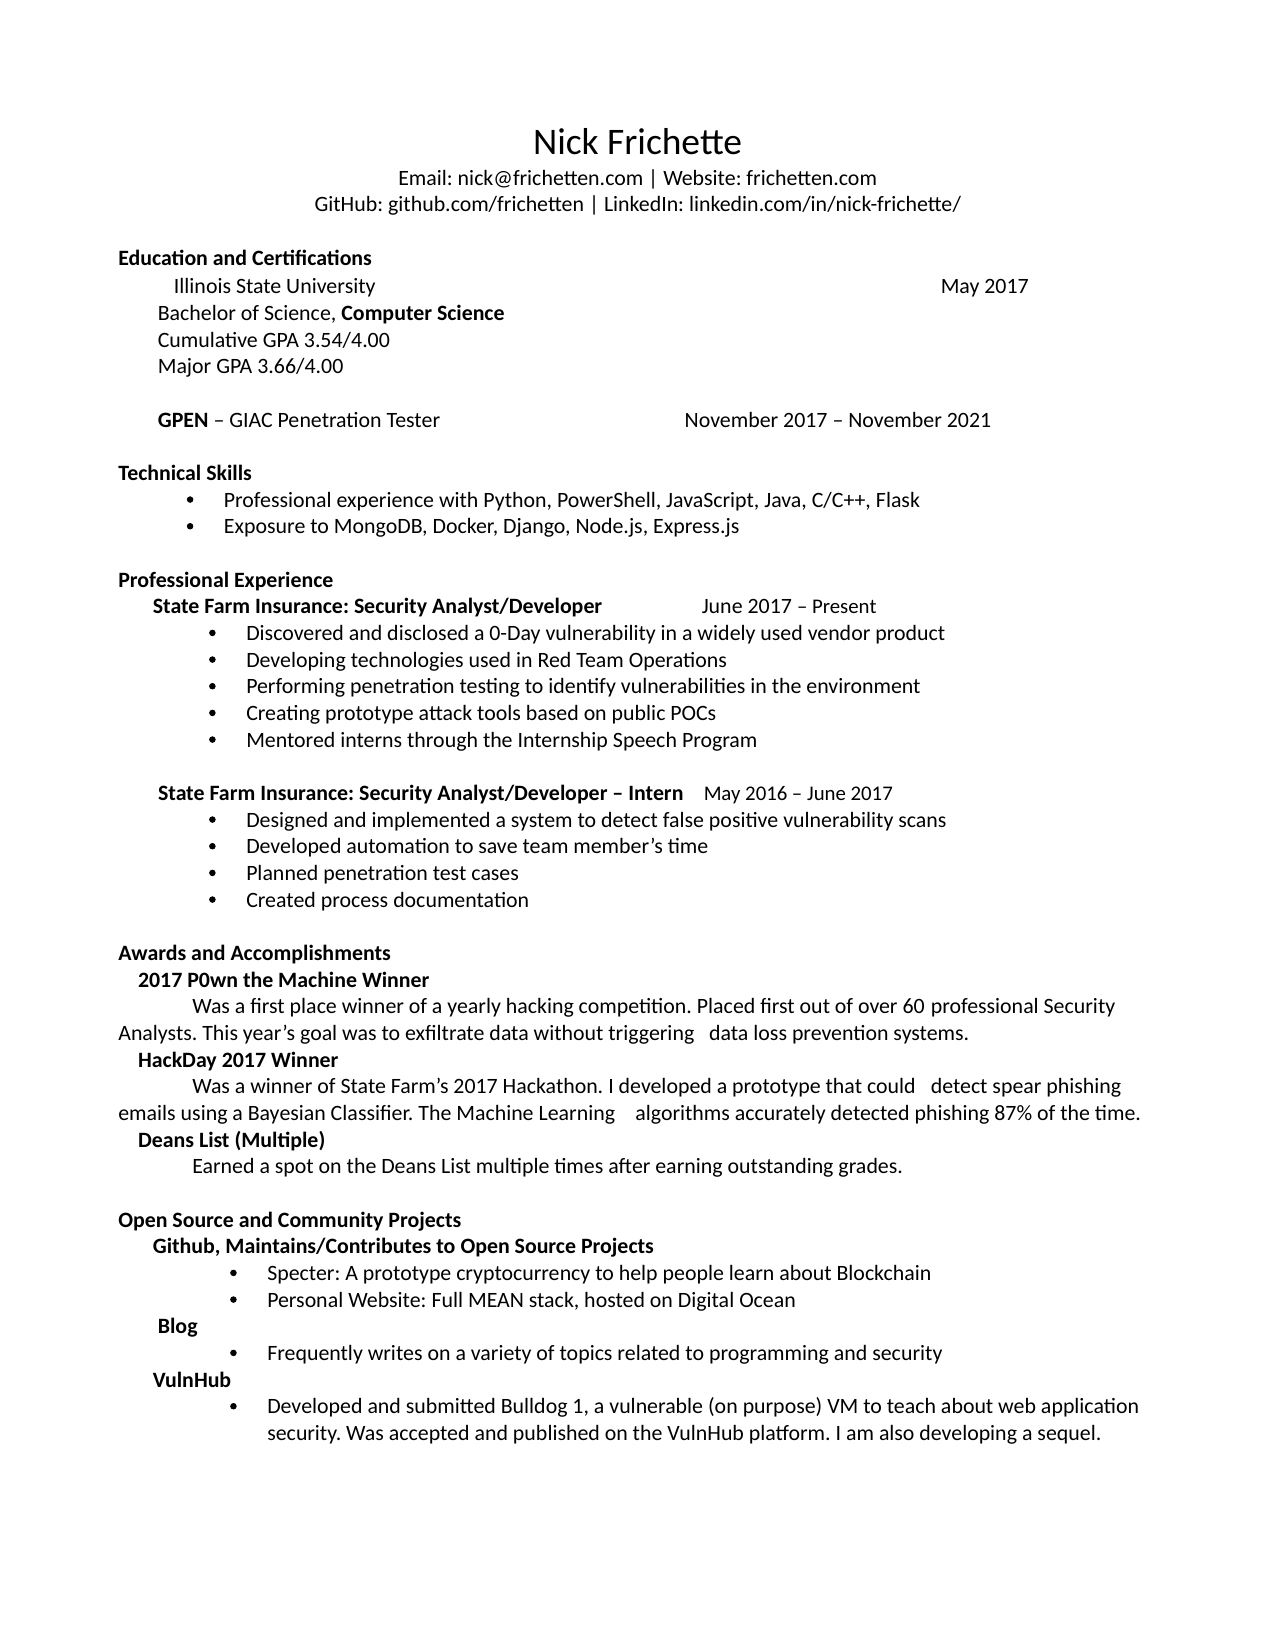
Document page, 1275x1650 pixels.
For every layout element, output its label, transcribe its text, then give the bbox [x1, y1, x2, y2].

text Technical Skills [118, 459, 1157, 486]
text Illinois State University May 2017 [118, 271, 1157, 299]
list Developing technologies used in Red Team Operations [208, 646, 1157, 673]
list Discovered and disclosed a 0-Day vulnerability in a widely used vendor product [208, 619, 1157, 646]
list Developed automation to save team member’s time [208, 833, 1157, 859]
text Awards and Accomplishments [118, 939, 1157, 966]
text 2017 P0wn the Machine Winner [118, 966, 1157, 993]
list Planned penetration test cases [208, 859, 1157, 886]
text Github, Maintains/Contributes to Open Source Projects [118, 1233, 1157, 1259]
list Specter: A prototype cryptocurrency to help people learn about Blockchain [229, 1259, 1157, 1286]
text Major GPA 3.66/4.00 [118, 353, 1157, 379]
list Designed and implemented a system to detect false positive vulnerability scans [208, 806, 1157, 833]
text VulnHub [118, 1366, 1157, 1393]
text Education and Certifications [118, 244, 1157, 271]
list Developed and submitted Bulldog 1, a vulnerable (on purpose) VM to teach about web application security. Was accepted and published on the VulnHub platform. I am also developing a sequel. [229, 1393, 1157, 1446]
list Professional experience with Python, PowerShell, JavaScript, Java, C/C++, Flask [186, 486, 1157, 513]
text Cumulative GPA 3.54/4.00 [118, 326, 1157, 353]
text Was a first place winner of a yearly hacking competition. Placed first out of over 60 professional Security Analysts. This year’s goal was to exfiltrate data without triggering data loss prevention systems. [118, 993, 1157, 1046]
list Mentored interns through the Internship Speech Program [208, 726, 1157, 753]
list Performing penetration testing to identify vulnerabilities in the environment [208, 673, 1157, 699]
text Deans List (Multiple) [118, 1126, 1157, 1153]
text Email: nick@frichetten.com | Website: frichetten.com [118, 164, 1157, 191]
list Frequently writes on a variety of topics related to programming and security [229, 1339, 1157, 1366]
text Was a winner of State Farm’s 2017 Hackathon. I developed a prototype that could detect spear phishing emails using a Bayesian Classifier. The Machine Learning algorithms accurately detected phishing 87% of the time. [118, 1073, 1157, 1126]
text State Farm Insurance: Security Analyst/Developer June 2017 – Present [118, 593, 1157, 619]
list Creating prototype attack tools based on public POCs [208, 699, 1157, 726]
text GPEN – GIAC Penetration Tester November 2017 – November 2021 [118, 406, 1157, 433]
text State Farm Insurance: Security Analyst/Developer – Intern May 2016 – June 2017 [118, 779, 1157, 806]
list Exposure to MongoDB, Docker, Django, Node.js, Express.js [186, 513, 1157, 539]
text Open Source and Community Projects [118, 1206, 1157, 1233]
text Bachelor of Science, Computer Science [118, 299, 1157, 326]
text HackDay 2017 Winner [118, 1046, 1157, 1073]
text Earned a spot on the Deans List multiple times after earning outstanding grades. [118, 1153, 1157, 1179]
text GitHub: github.com/frichetten | LinkedIn: linkedin.com/in/nick-frichette/ [118, 191, 1157, 217]
text Blog [118, 1313, 1157, 1339]
text Nick Frichette [118, 118, 1157, 164]
text Professional Experience [118, 566, 1157, 593]
list Personal Website: Full MEAN stack, hosted on Digital Ocean [229, 1286, 1157, 1313]
list Created process documentation [208, 886, 1157, 913]
